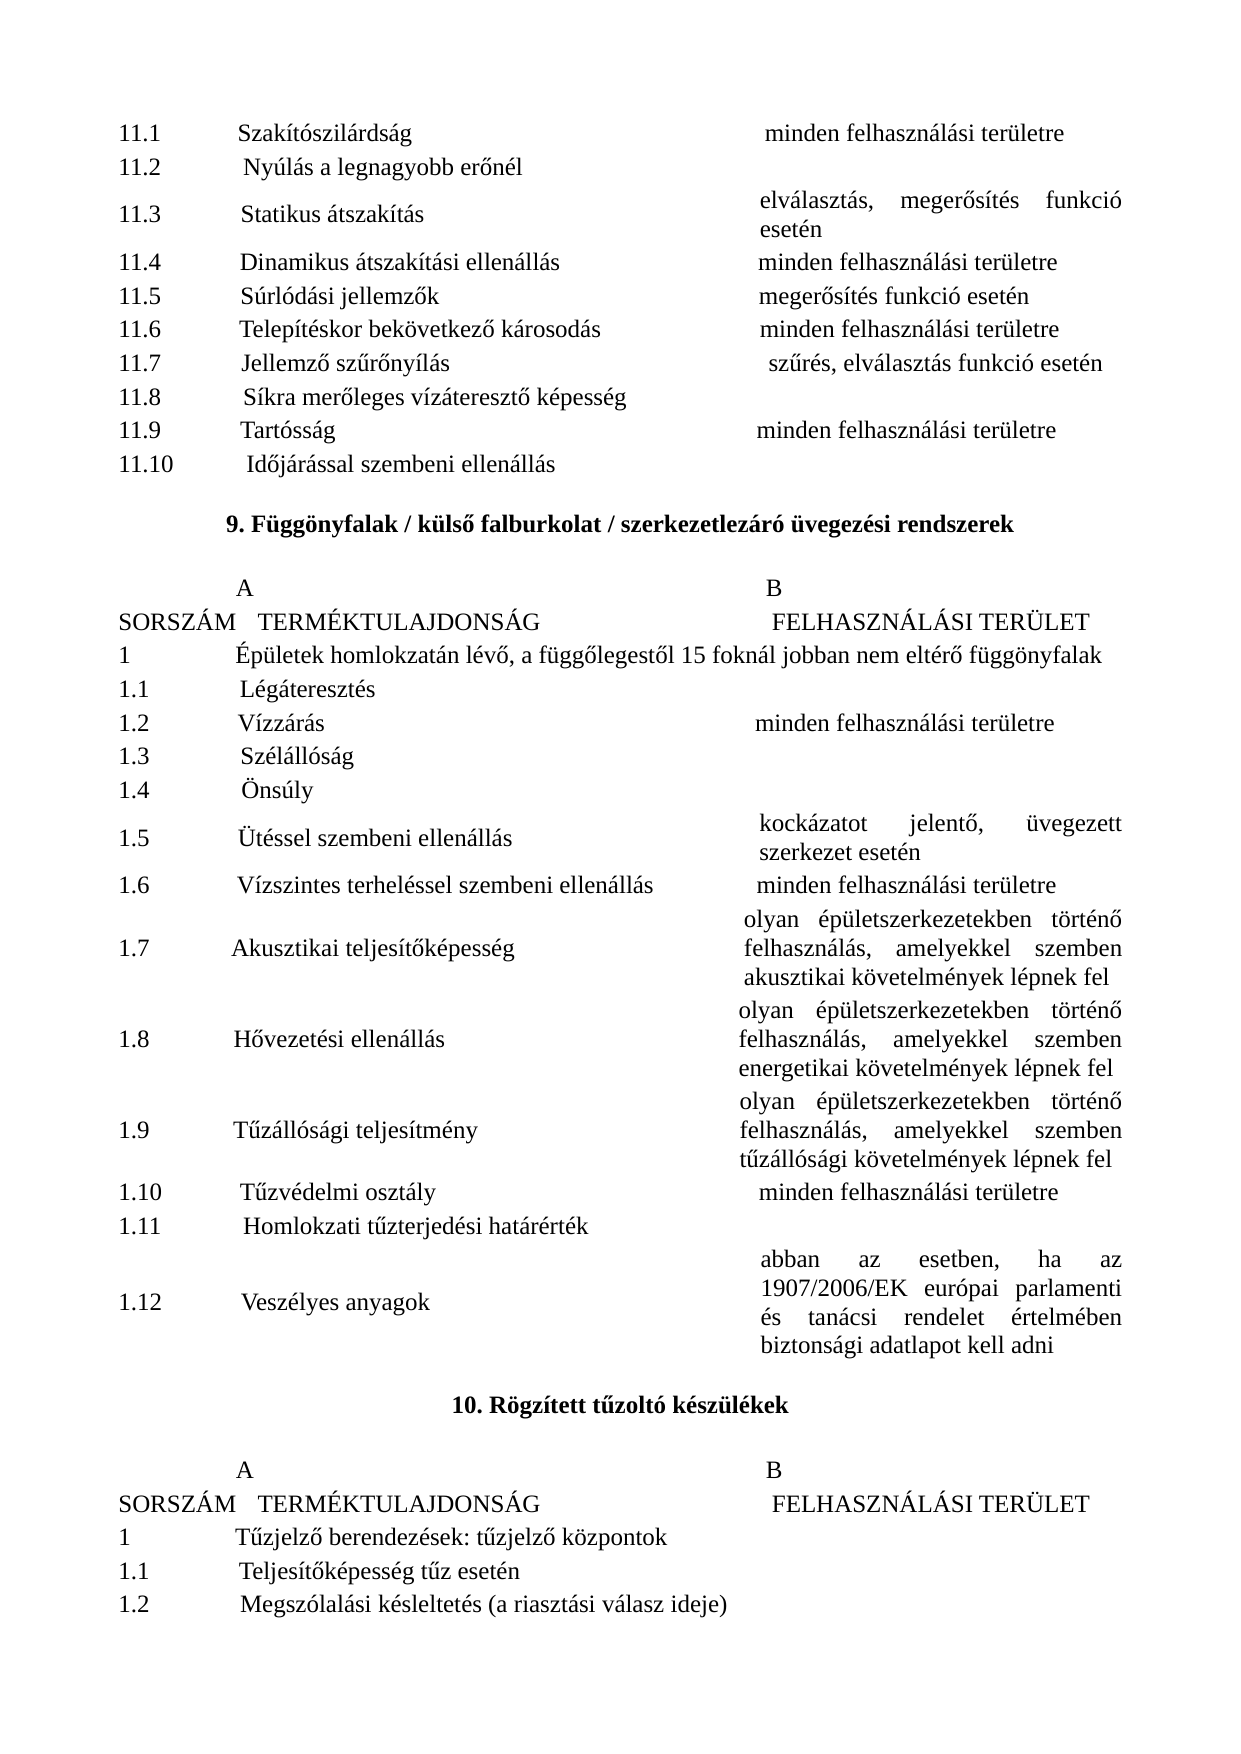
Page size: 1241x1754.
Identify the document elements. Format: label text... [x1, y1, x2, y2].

table_header minden felhasználási területre [759, 1177, 1122, 1206]
table_header [782, 1590, 1122, 1618]
table_header Telepítéskor bekövetkező károsodás [239, 315, 759, 343]
table_header [782, 382, 1122, 410]
table_header FELHASZNÁLÁSI TERÜLET [772, 607, 1122, 636]
table_header 1.3 [118, 741, 240, 770]
table_header A [236, 1455, 766, 1484]
table_header Tartósság [240, 415, 756, 444]
table_header olyan épületszerkezetekben történő felhasználás, amelyekkel szemben tűzállósági követelmények lépnek fel [739, 1086, 1122, 1172]
table_header 1 [118, 641, 235, 669]
table_header [118, 574, 236, 602]
table_header 1.4 [118, 775, 241, 803]
table_header Tűzjelző berendezések: tűzjelző központok [235, 1523, 1122, 1551]
text 10. Rögzített tűzoltó készülékek [134, 1391, 1106, 1419]
text 9. Függönyfalak / külső falburkolat / szerkezetlezáró üvegezési rendszerek [134, 509, 1106, 537]
table_header minden felhasználási területre [760, 315, 1122, 343]
table_header minden felhasználási területre [755, 708, 1122, 736]
table_header 11.1 [118, 118, 237, 147]
table_header Akusztikai teljesítőképesség [231, 904, 744, 990]
table_header Homlokzati tűzterjedési határérték [243, 1211, 781, 1239]
table_header Veszélyes anyagok [241, 1244, 760, 1359]
table_header 1.1 [118, 674, 239, 703]
table_header FELHASZNÁLÁSI TERÜLET [772, 1489, 1122, 1518]
table_header 11.7 [118, 348, 241, 377]
table_header 11.8 [118, 382, 243, 410]
table_header minden felhasználási területre [756, 415, 1122, 444]
table_header Dinamikus átszakítási ellenállás [240, 248, 758, 276]
table_header Időjárással szembeni ellenállás [246, 449, 782, 477]
table_header 11.9 [118, 415, 240, 444]
table_header Szélállóság [240, 741, 780, 770]
table_header [787, 1556, 1122, 1585]
table_header abban az esetben, ha az 1907/2006/EK európai parlamenti és tanácsi rendelet értelmében biztonsági adatlapot kell adni [760, 1244, 1122, 1359]
table_header Megszólalási késleltetés (a riasztási válasz ideje) [240, 1590, 782, 1618]
table_header [782, 449, 1122, 477]
table_header 1.9 [118, 1086, 233, 1172]
table_header elválasztás, megerősítés funkció esetén [760, 185, 1122, 243]
table_header Síkra merőleges vízáteresztő képesség [243, 382, 782, 410]
table_header Épületek homlokzatán lévő, a függőlegestől 15 foknál jobban nem eltérő függönyfalak [235, 641, 1122, 669]
table_header Súrlódási jellemzők [240, 281, 759, 310]
table_header SORSZÁM [118, 1489, 257, 1518]
table_header 11.3 [118, 185, 240, 243]
table_header 11.4 [118, 248, 239, 276]
table_header minden felhasználási területre [765, 118, 1122, 147]
table_header 1.10 [118, 1177, 239, 1206]
table_header TERMÉKTULAJDONSÁG [257, 607, 772, 636]
table_header 1.7 [118, 904, 231, 990]
table_header olyan épületszerkezetekben történő felhasználás, amelyekkel szemben energetikai követelmények lépnek fel [738, 995, 1122, 1081]
table_header [775, 775, 1122, 803]
table_header minden felhasználási területre [758, 248, 1122, 276]
table_header megerősítés funkció esetén [759, 281, 1122, 310]
table_header szűrés, elválasztás funkció esetén [768, 348, 1122, 377]
table_header Jellemző szűrőnyílás [241, 348, 768, 377]
table_header 1.6 [118, 871, 237, 899]
table_header 1.12 [118, 1244, 241, 1359]
table_header Ütéssel szembeni ellenállás [238, 808, 759, 866]
table_header TERMÉKTULAJDONSÁG [257, 1489, 772, 1518]
table_header [781, 1211, 1122, 1239]
table_header Statikus átszakítás [240, 185, 759, 243]
table_header minden felhasználási területre [756, 871, 1122, 899]
table_header [780, 741, 1122, 770]
table_header 11.6 [118, 315, 239, 343]
table_header 11.5 [118, 281, 240, 310]
table_header Teljesítőképesség tűz esetén [239, 1556, 787, 1585]
table_header [118, 1455, 236, 1484]
table_header 1.1 [118, 1556, 238, 1585]
table_header Hővezetési ellenállás [233, 995, 738, 1081]
table_header 11.10 [118, 449, 246, 477]
table_header B [766, 574, 1122, 602]
table_header Tűzállósági teljesítmény [233, 1086, 739, 1172]
table_header Vízszintes terheléssel szembeni ellenállás [237, 871, 756, 899]
table_header Nyúlás a legnagyobb erőnél [243, 152, 781, 180]
table_header 1.5 [118, 808, 238, 866]
table_header 1.2 [118, 1590, 240, 1618]
table_header olyan épületszerkezetekben történő felhasználás, amelyekkel szemben akusztikai követelmények lépnek fel [744, 904, 1122, 990]
table_header 1.11 [118, 1211, 243, 1239]
table_header Önsúly [241, 775, 775, 803]
table_header Légáteresztés [240, 674, 782, 703]
table_header SORSZÁM [118, 607, 257, 636]
table_header 11.2 [118, 152, 243, 180]
table_header [781, 152, 1122, 180]
table_header Tűzvédelmi osztály [240, 1177, 759, 1206]
table_header [782, 674, 1122, 703]
table_header A [236, 574, 766, 602]
table_header Szakítószilárdság [237, 118, 764, 147]
table_header 1.8 [118, 995, 233, 1081]
table_header Vízzárás [237, 708, 755, 736]
table_header kockázatot jelentő, üvegezett szerkezet esetén [759, 808, 1122, 866]
table_header 1.2 [118, 708, 237, 736]
table_header 1 [118, 1523, 235, 1551]
table_header B [766, 1455, 1122, 1484]
